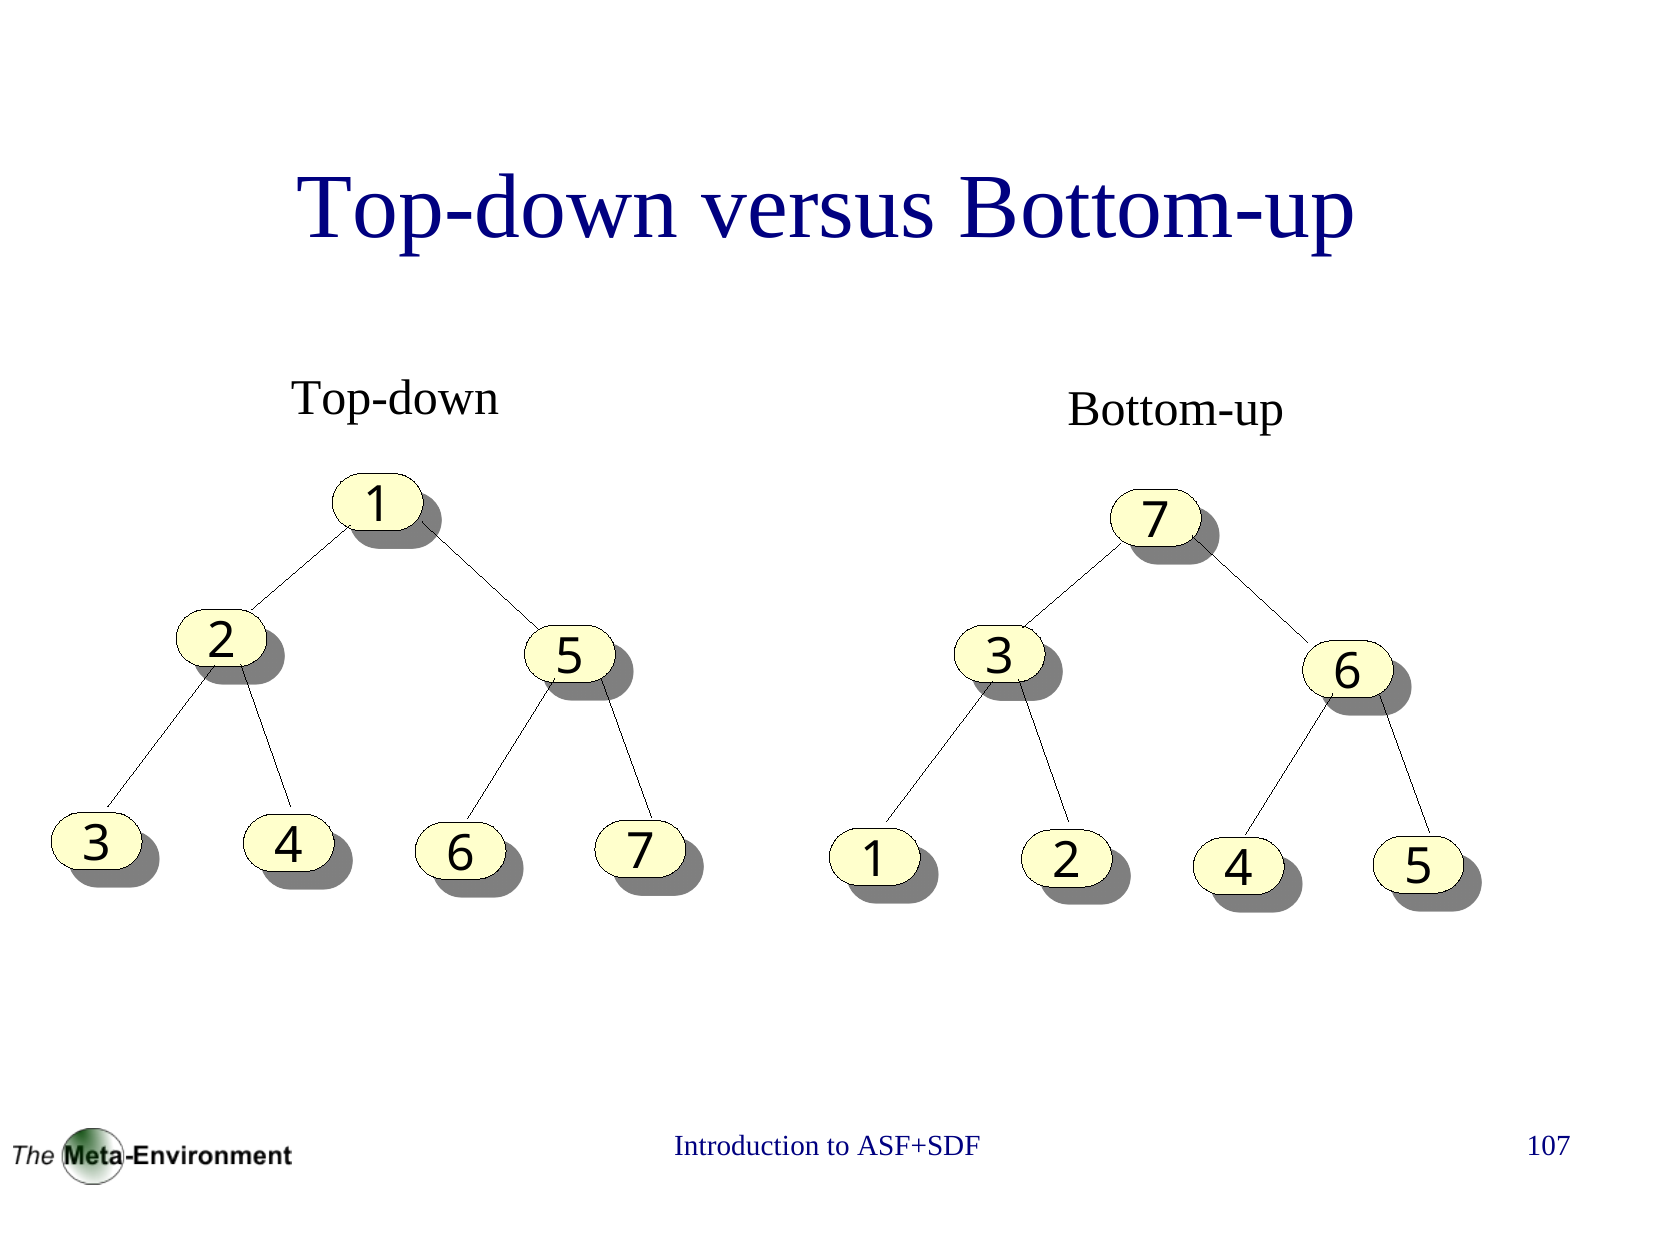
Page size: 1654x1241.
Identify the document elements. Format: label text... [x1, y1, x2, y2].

picture [13, 1128, 292, 1185]
text_box 4 [1193, 837, 1285, 895]
text_box 7 [594, 820, 686, 878]
title Top-down versus Bottom-up [121, 102, 1534, 311]
text_box 6 [415, 822, 507, 880]
text_box 1 [332, 473, 424, 531]
text_box 6 [1302, 640, 1394, 698]
text_box 7 [1110, 489, 1202, 547]
text_box Bottom-up [1052, 373, 1308, 445]
text_box 3 [954, 625, 1046, 683]
text_box 3 [51, 812, 143, 870]
text_box 5 [524, 625, 616, 683]
text_box 1 [829, 828, 921, 886]
text_box 2 [176, 609, 267, 667]
text_box 4 [243, 814, 335, 872]
text_box 5 [1373, 836, 1464, 894]
text_box 2 [1021, 829, 1113, 888]
text_box Top-down [276, 362, 525, 434]
